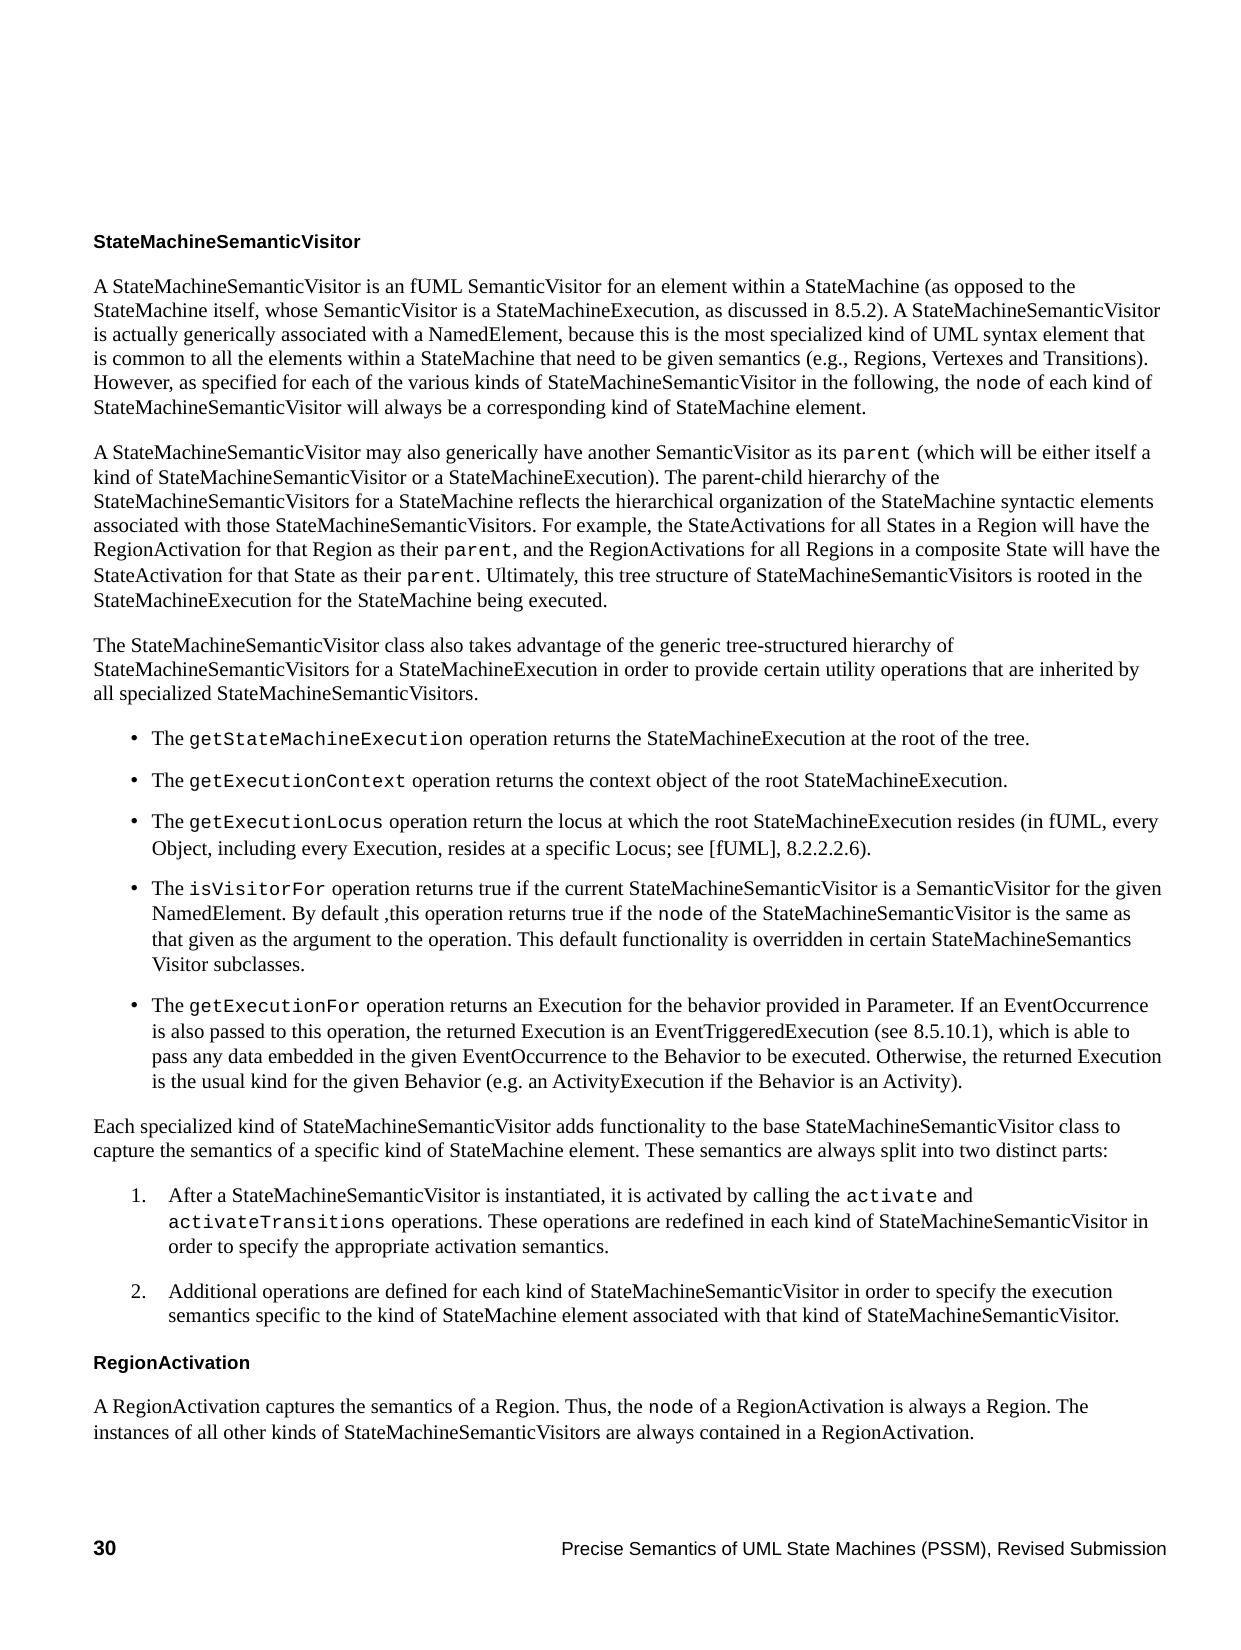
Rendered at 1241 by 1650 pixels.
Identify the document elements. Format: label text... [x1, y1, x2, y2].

list The getStateMachineExecution operation returns the StateMachineExecution at the root of the tree. [131, 726, 1164, 751]
subtitle StateMachineSemanticVisitor [93, 231, 1164, 253]
list The getExecutionFor operation returns an Execution for the behavior provided in Parameter. If an EventOccurrence is also passed to this operation, the returned Execution is an EventTriggeredExecution (see 8.5.10.1), which is able to pass any data embedded in the given EventOccurrence to the Behavior to be executed. Otherwise, the returned Execution is the usual kind for the given Behavior (e.g. an ActivityExecution if the Behavior is an Activity). [131, 993, 1164, 1093]
list Additional operations are defined for each kind of StateMachineSemanticVisitor in order to specify the execution semantics specific to the kind of StateMachine element associated with that kind of StateMachineSemanticVisitor. [131, 1279, 1164, 1327]
text A StateMachineSemanticVisitor may also generically have another SemanticVisitor as its parent (which will be either itself a kind of StateMachineSemanticVisitor or a StateMachineExecution). The parent-child hierarchy of the StateMachineSemanticVisitors for a StateMachine reflects the hierarchical organization of the StateMachine syntactic elements associated with those StateMachineSemanticVisitors. For example, the StateActivations for all States in a Region will have the RegionActivation for that Region as their parent, and the RegionActivations for all Regions in a composite State will have the StateActivation for that State as their parent. Ultimately, this tree structure of StateMachineSemanticVisitors is rooted in the StateMachineExecution for the StateMachine being executed. [93, 440, 1164, 612]
text Each specialized kind of StateMachineSemanticVisitor adds functionality to the base StateMachineSemanticVisitor class to capture the semantics of a specific kind of StateMachine element. These semantics are always split into two distinct parts: [93, 1114, 1164, 1162]
list The getExecutionContext operation returns the context object of the root StateMachineExecution. [131, 768, 1164, 793]
text A RegionActivation captures the semantics of a Region. Thus, the node of a RegionActivation is always a Region. The instances of all other kinds of StateMachineSemanticVisitors are always contained in a RegionActivation. [93, 1394, 1164, 1444]
list After a StateMachineSemanticVisitor is instantiated, it is activated by calling the activate and activateTransitions operations. These operations are redefined in each kind of StateMachineSemanticVisitor in order to specify the appropriate activation semantics. [131, 1183, 1164, 1258]
list The getExecutionLocus operation return the locus at which the root StateMachineExecution resides (in fUML, every Object, including every Execution, resides at a specific Locus; see [fUML], 8.2.2.2.6). [131, 809, 1164, 859]
text The StateMachineSemanticVisitor class also takes advantage of the generic tree-structured hierarchy of StateMachineSemanticVisitors for a StateMachineExecution in order to provide certain utility operations that are inherited by all specialized StateMachineSemanticVisitors. [93, 633, 1164, 705]
text A StateMachineSemanticVisitor is an fUML SemanticVisitor for an element within a StateMachine (as opposed to the StateMachine itself, whose SemanticVisitor is a StateMachineExecution, as discussed in 8.5.2). A StateMachineSemanticVisitor is actually generically associated with a NamedElement, because this is the most specialized kind of UML syntax element that is common to all the elements within a StateMachine that need to be given semantics (e.g., Regions, Vertexes and Transitions). However, as specified for each of the various kinds of StateMachineSemanticVisitor in the following, the node of each kind of StateMachineSemanticVisitor will always be a corresponding kind of StateMachine element. [93, 274, 1164, 419]
subtitle RegionActivation [93, 1352, 1164, 1373]
list The isVisitorFor operation returns true if the current StateMachineSemanticVisitor is a SemanticVisitor for the given NamedElement. By default ,this operation returns true if the node of the StateMachineSemanticVisitor is the same as that given as the argument to the operation. This default functionality is overridden in certain StateMachineSemantics Visitor subclasses. [131, 876, 1164, 976]
